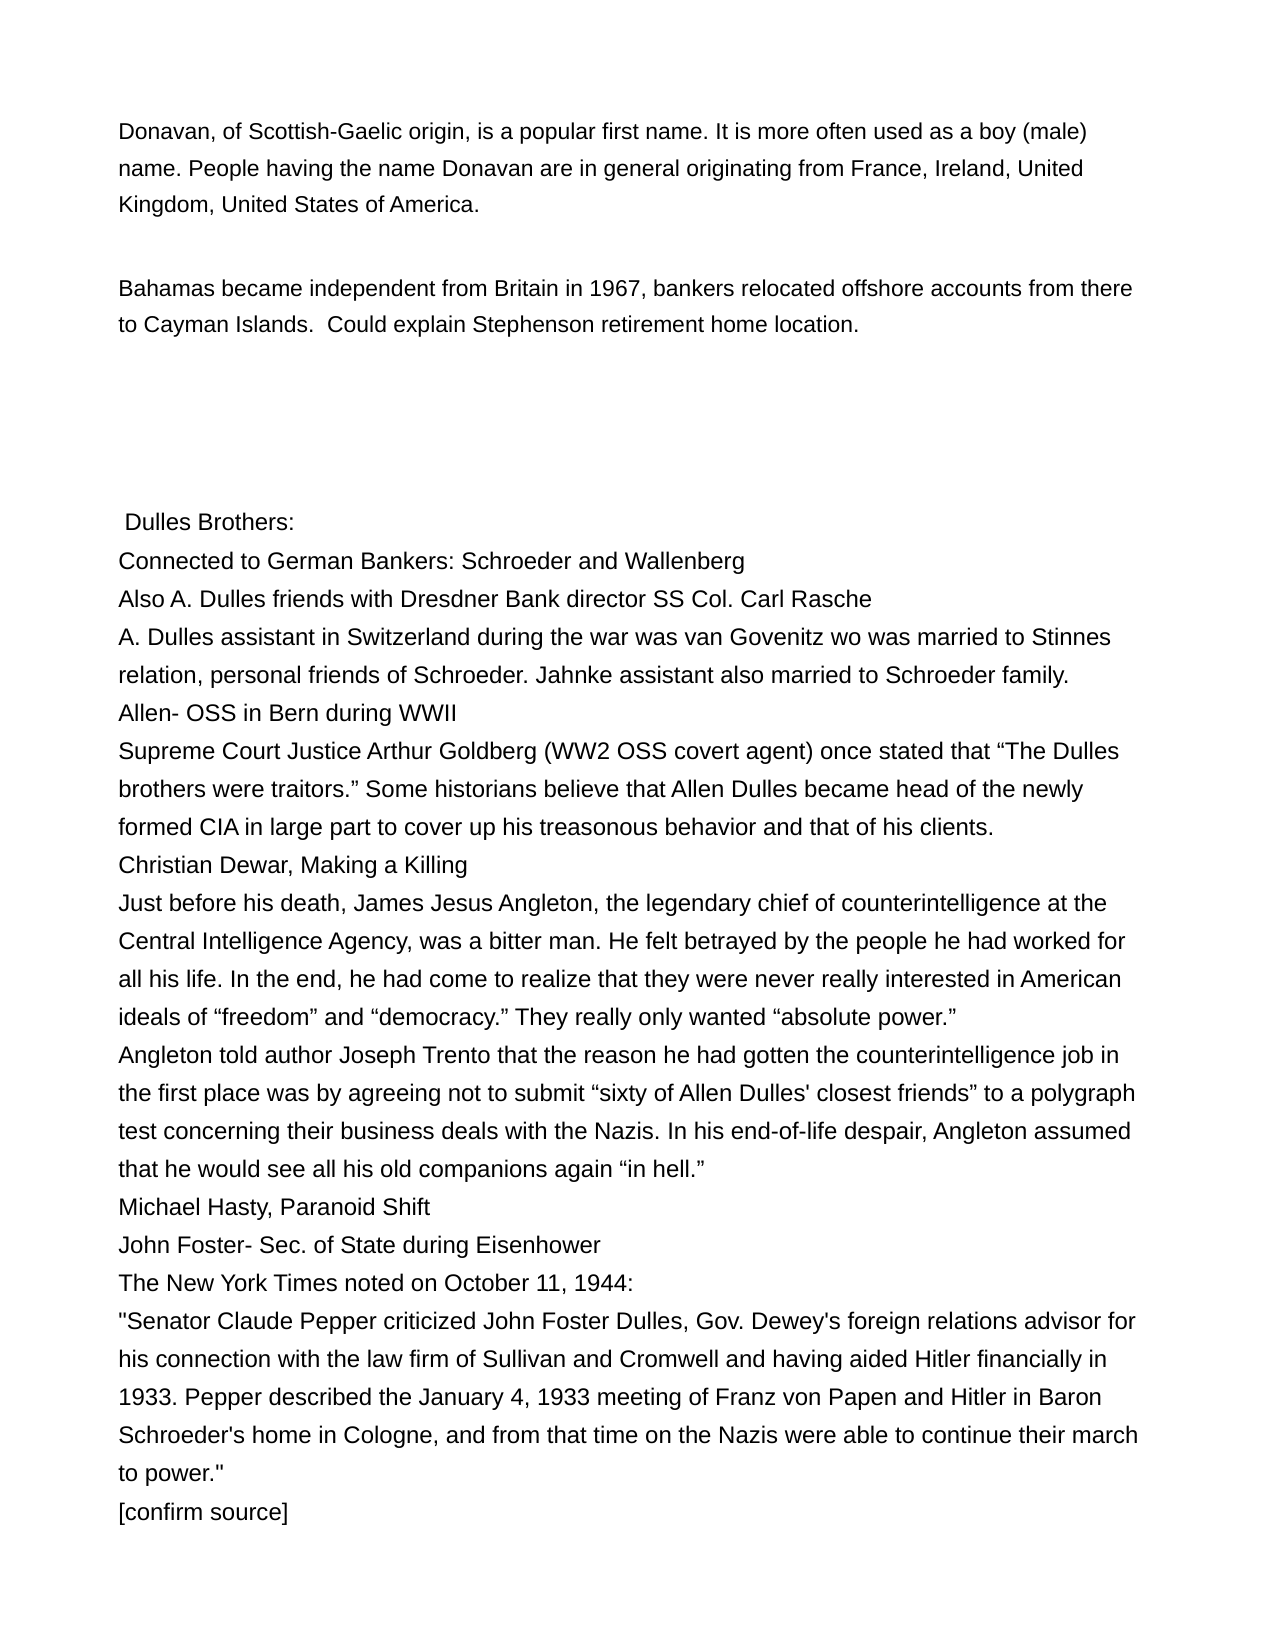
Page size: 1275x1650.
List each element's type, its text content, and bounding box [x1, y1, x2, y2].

text A. Dulles assistant in Switzerland during the war was van Govenitz wo was married to Stinnes relation, personal friends of Schroeder. Jahnke assistant also married to Schroeder family. [118, 623, 1157, 688]
text Donavan, of Scottish-Gaelic origin, is a popular first name. It is more often used as a boy (male) name. People having the name Donavan are in general originating from France, Ireland, United Kingdom, United States of America. [118, 118, 1157, 217]
text The New York Times noted on October 11, 1944: [118, 1269, 1157, 1297]
text Dulles Brothers: [118, 507, 1157, 536]
text Supreme Court Justice Arthur Goldberg (WW2 OSS covert agent) once stated that “The Dulles brothers were traitors.” Some historians believe that Allen Dulles became head of the newly formed CIA in large part to cover up his treasonous behavior and that of his clients. [118, 737, 1157, 841]
text John Foster- Sec. of State during Eisenhower [118, 1231, 1157, 1259]
text Connected to German Bankers: Schroeder and Wallenberg [118, 547, 1157, 574]
text Michael Hasty, Paranoid Shift [118, 1193, 1157, 1221]
text Allen- OSS in Bern during WWII [118, 699, 1157, 727]
text Bahamas became independent from Britain in 1967, bankers relocated offshore accounts from there to Cayman Islands. Could explain Stephenson retirement home location. [118, 275, 1157, 337]
text Christian Dewar, Making a Killing [118, 851, 1157, 879]
text [confirm source] [118, 1497, 1157, 1525]
text Just before his death, James Jesus Angleton, the legendary chief of counterintelligence at the Central Intelligence Agency, was a bitter man. He felt betrayed by the people he had worked for all his life. In the end, he had come to realize that they were never really interested in American ideals of “freedom” and “democracy.” They really only wanted “absolute power.” [118, 889, 1157, 1031]
text Also A. Dulles friends with Dresdner Bank director SS Col. Carl Rasche [118, 585, 1157, 612]
text "Senator Claude Pepper criticized John Foster Dulles, Gov. Dewey's foreign relations advisor for his connection with the law firm of Sullivan and Cromwell and having aided Hitler financially in 1933. Pepper described the January 4, 1933 meeting of Franz von Papen and Hitler in Baron Schroeder's home in Cologne, and from that time on the Nazis were able to continue their march to power." [118, 1307, 1157, 1487]
text Angleton told author Joseph Trento that the reason he had gotten the counterintelligence job in the first place was by agreeing not to submit “sixty of Allen Dulles' closest friends” to a polygraph test concerning their business deals with the Nazis. In his end-of-life despair, Angleton assumed that he would see all his old companions again “in hell.” [118, 1041, 1157, 1183]
